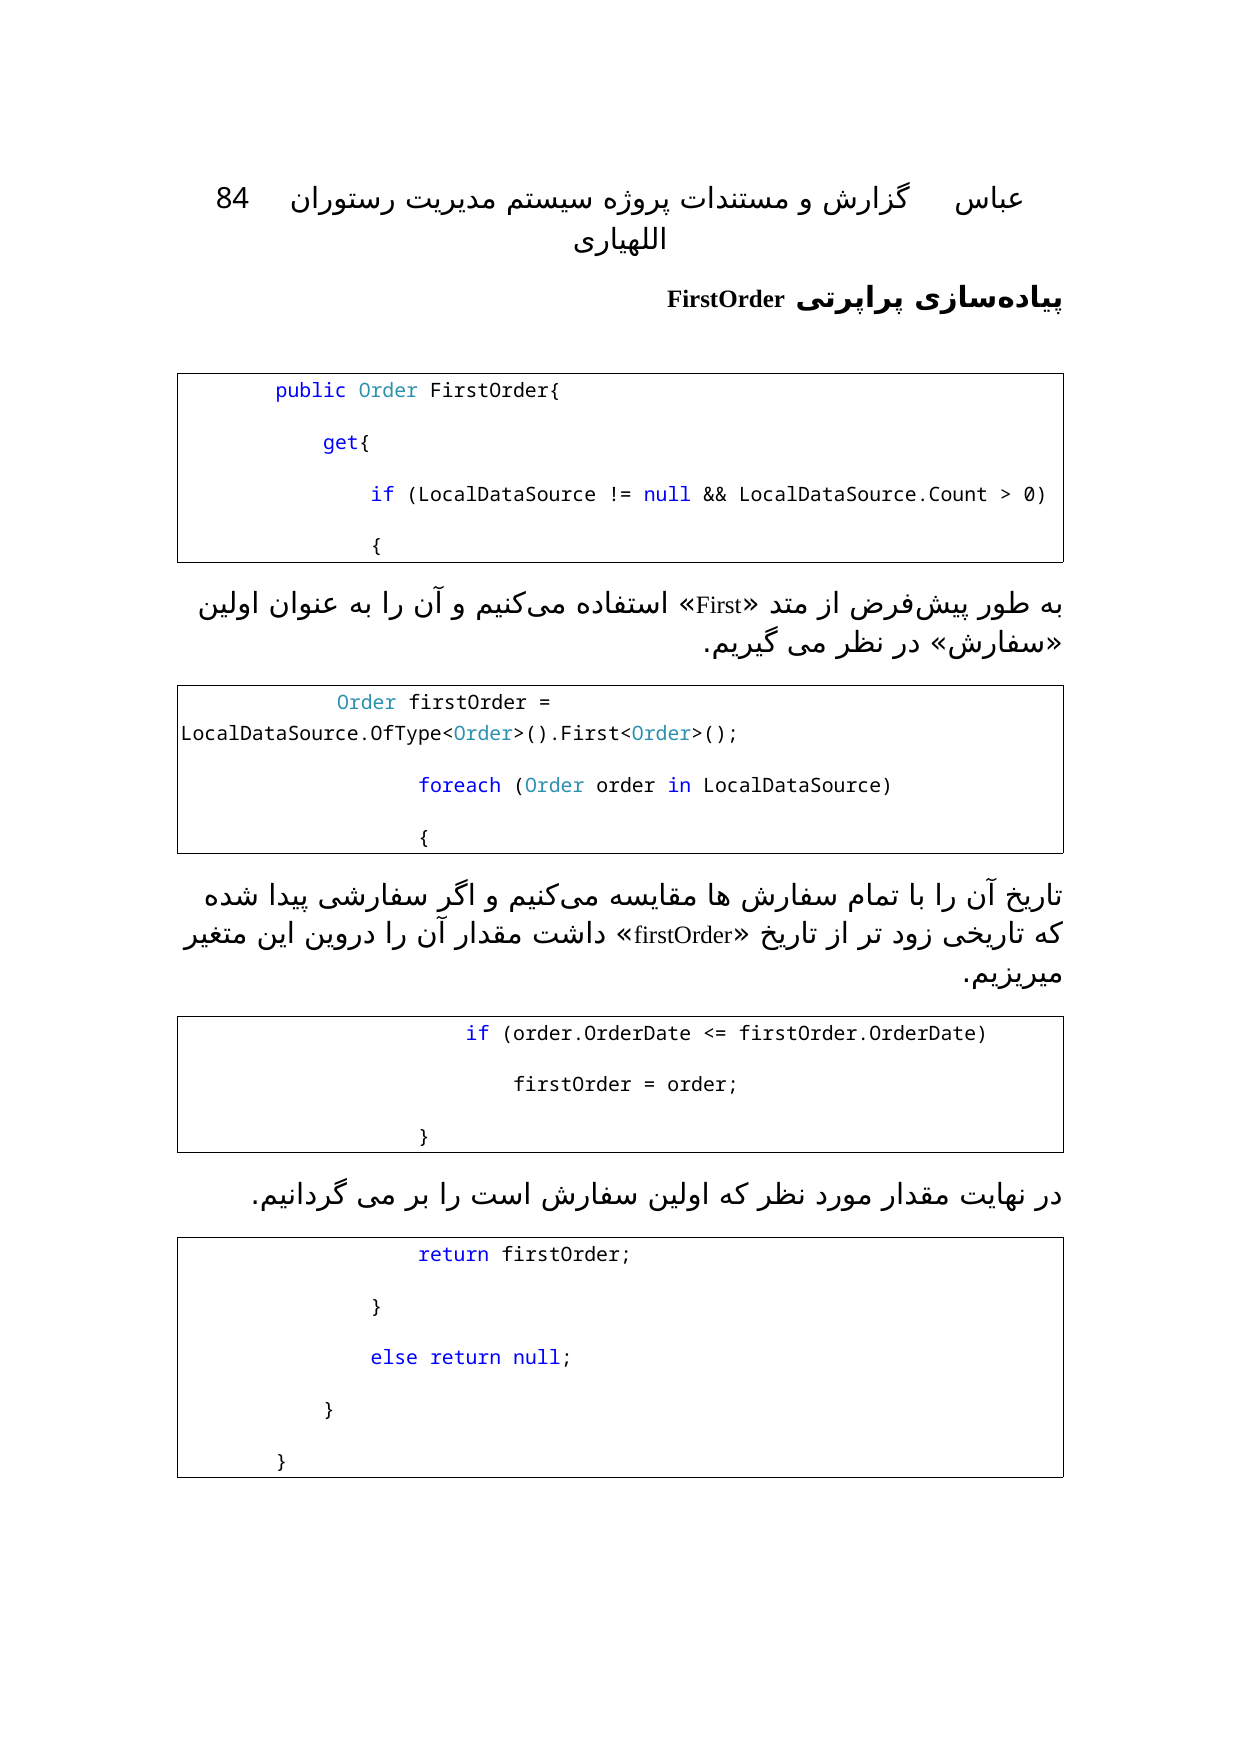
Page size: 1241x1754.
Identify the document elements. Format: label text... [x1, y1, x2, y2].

text در نهایت مقدار مورد نظر که اولین سفارش است را بر می گردانیم. [177, 1177, 1063, 1211]
text تاریخ آن را با تمام سفارش ها مقایسه می‌کنیم و اگر سفارشی پیدا شده که تاریخی زود تر از تاریخ «firstOrder» داشت مقدار آن را دروین این متغیر میریزیم. [177, 878, 1063, 990]
text } [178, 1392, 1063, 1422]
text return firstOrder; [178, 1238, 1063, 1267]
text else return null; [178, 1341, 1063, 1371]
text { [178, 820, 1063, 853]
text { [178, 529, 1063, 562]
text get{ [178, 425, 1063, 455]
text } [178, 1119, 1063, 1152]
text if (order.OrderDate <= firstOrder.OrderDate) [178, 1017, 1063, 1046]
text } [178, 1444, 1063, 1477]
text firstOrder = order; [178, 1067, 1063, 1097]
text به طور پیش‌فرض از متد «First» استفاده می‌کنیم و آن را به عنوان اولین «سفارش» در نظر می گیریم. [177, 587, 1063, 659]
text if (LocalDataSource != null && LocalDataSource.Count > 0) [178, 477, 1063, 507]
text } [178, 1289, 1063, 1319]
text foreach (Order order in LocalDataSource) [178, 768, 1063, 798]
text public Order FirstOrder{ [178, 374, 1063, 403]
text Order firstOrder = LocalDataSource.OfType<Order>().First<Order>(); [178, 686, 1063, 746]
subtitle پیاده‌سازی پراپرتی FirstOrder [177, 281, 1063, 314]
